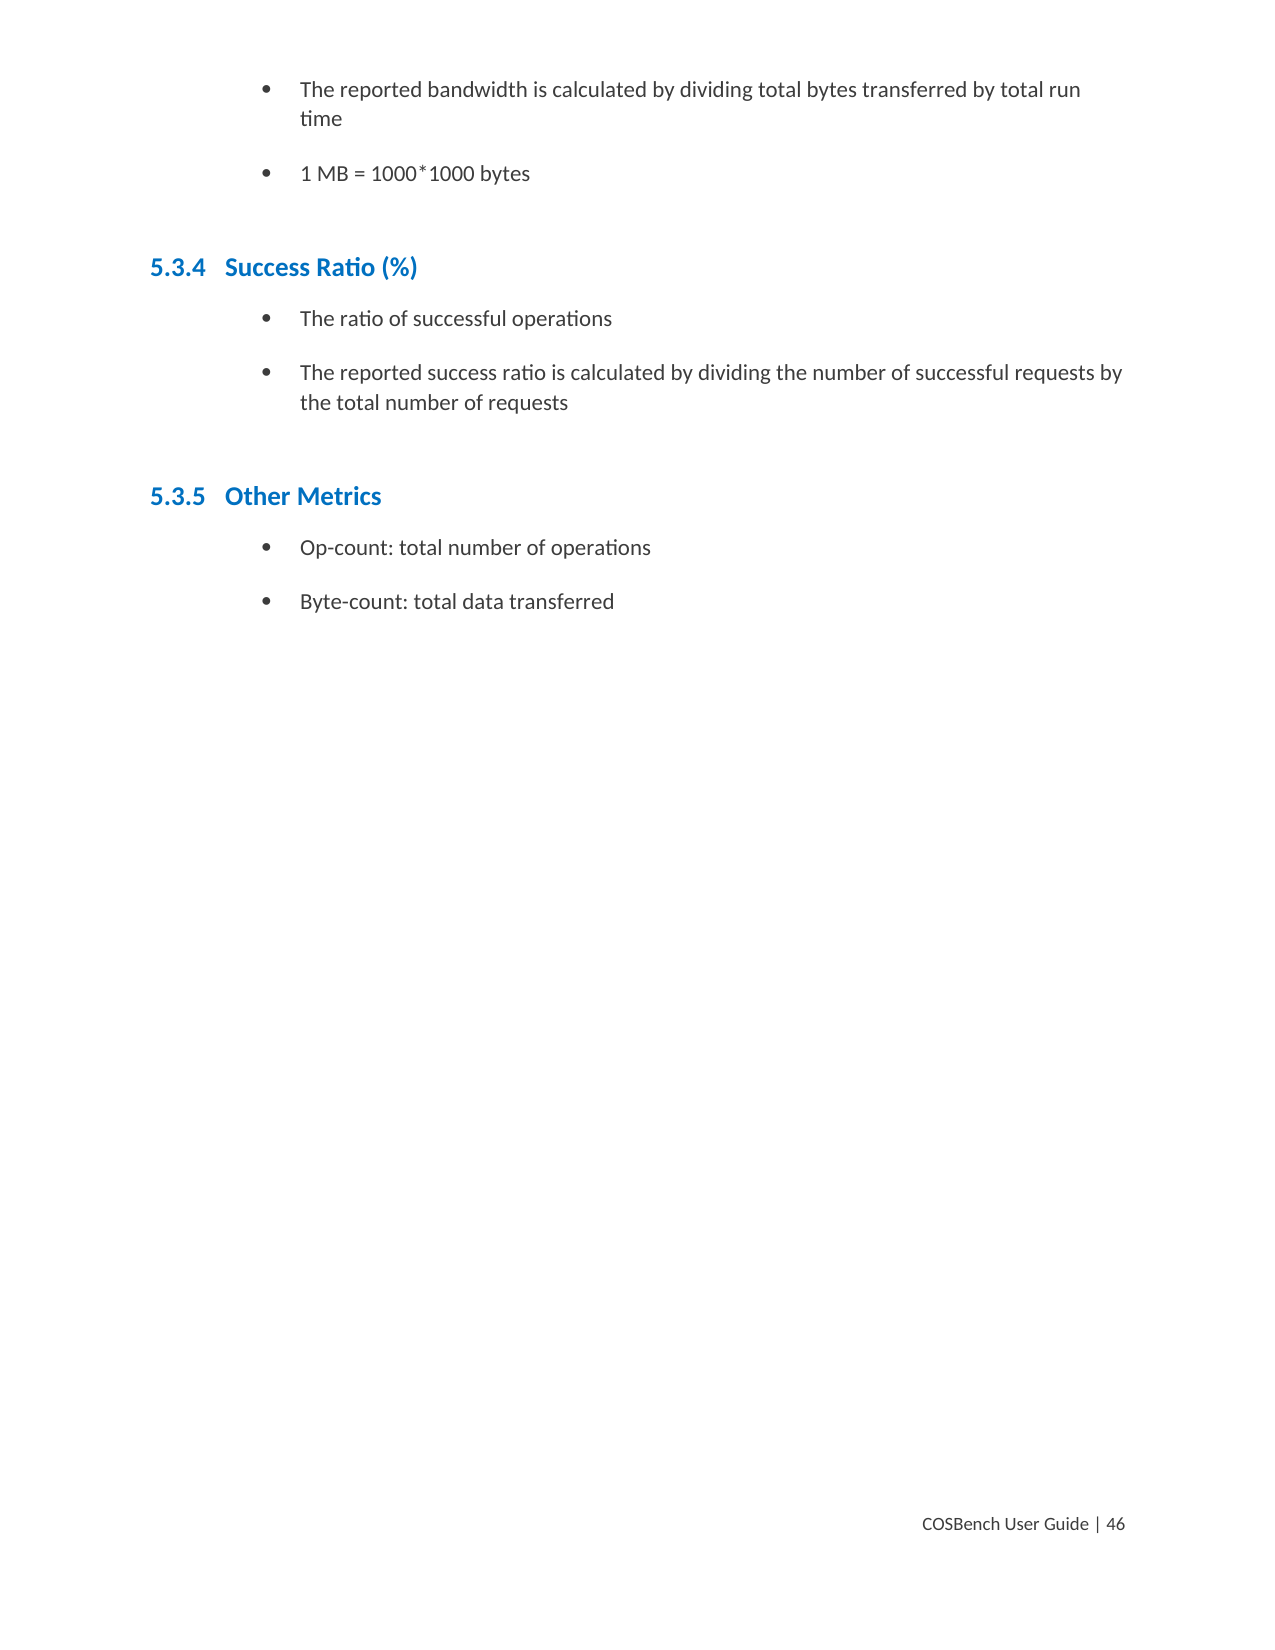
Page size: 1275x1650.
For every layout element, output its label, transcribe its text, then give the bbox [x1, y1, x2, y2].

list The reported success ratio is calculated by dividing the number of successful requests by the total number of requests [262, 358, 1125, 416]
list Op-count: total number of operations [262, 533, 1125, 561]
list 1 MB = 1000*1000 bytes [262, 159, 1125, 187]
list The ratio of successful operations [262, 304, 1125, 332]
subtitle Success Ratio (%) [150, 251, 1125, 284]
list Byte-count: total data transferred [262, 587, 1125, 615]
list The reported bandwidth is calculated by dividing total bytes transferred by total run time [262, 75, 1125, 132]
subtitle Other Metrics [150, 479, 1125, 513]
